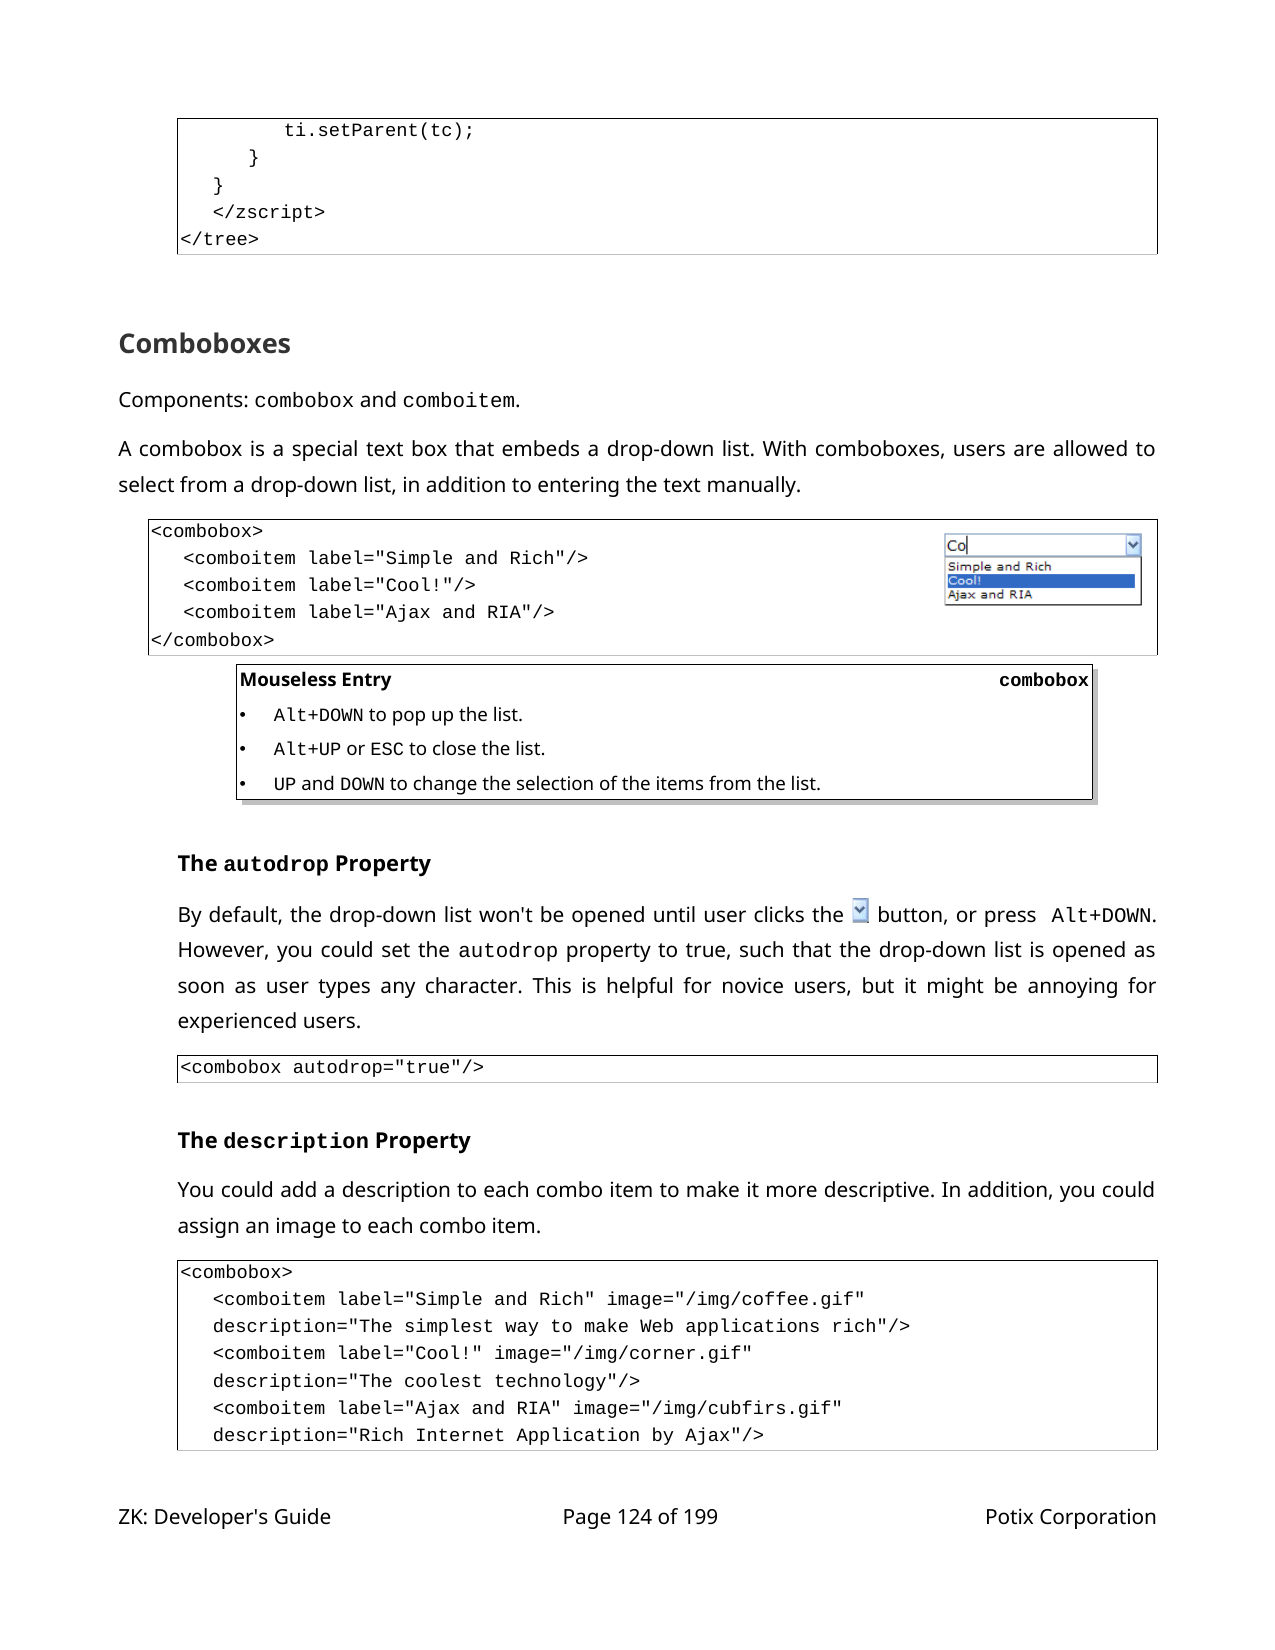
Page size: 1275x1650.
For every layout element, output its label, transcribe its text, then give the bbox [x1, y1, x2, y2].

text </combobox> [149, 627, 1157, 655]
text A combobox is a special text box that embeds a drop-down list. With comboboxes, users are allowed to select from a drop-down list, in addition to entering the text manually. [118, 434, 1157, 498]
text <combobox autodrop="true"/> [178, 1056, 1157, 1082]
text <comboitem label="Simple and Rich" image="/img/coffee.gif" [178, 1287, 1157, 1311]
text <comboitem label="Cool!" image="/img/corner.gif" [178, 1341, 1157, 1366]
text } [178, 172, 1157, 197]
text description="Rich Internet Application by Ajax"/> [178, 1423, 1157, 1450]
text <comboitem label="Ajax and RIA" image="/img/cubfirs.gif" [178, 1396, 1157, 1420]
text </tree> [178, 227, 1157, 254]
subtitle The description Property [177, 1125, 1157, 1155]
subtitle Comboboxes [118, 325, 1157, 362]
text You could add a description to each combo item to make it more descriptive. In addition, you could assign an image to each combo item. [177, 1176, 1157, 1239]
text By default, the drop-down list won't be opened until user clicks the button, or press Alt+DOWN. However, you could set the autodrop property to true, such that the drop-down list is opened as soon as user types any character. This is helpful for novice users, but it might be annoying for experienced users. [177, 898, 1157, 1034]
list Alt+DOWN to pop up the list. [237, 698, 1092, 727]
text <comboitem label="Simple and Rich"/> [149, 546, 941, 570]
subtitle The autodrop Property [177, 847, 1157, 878]
text <combobox> [149, 520, 1157, 543]
text </zscript> [178, 200, 1157, 224]
text <comboitem label="Cool!"/> [149, 573, 941, 597]
text } [178, 145, 1157, 169]
text description="The coolest technology"/> [178, 1368, 1157, 1393]
text description="The simplest way to make Web applications rich"/> [178, 1314, 1157, 1338]
picture [941, 530, 1150, 609]
text Components: combobox and comboitem. [118, 385, 1157, 414]
text <combobox> [178, 1261, 1157, 1284]
text Mouseless Entry combobox [237, 665, 1092, 692]
list Alt+UP or ESC to close the list. [237, 733, 1092, 761]
list UP and DOWN to change the selection of the items from the list. [237, 767, 1092, 799]
picture [852, 898, 870, 923]
text <comboitem label="Ajax and RIA"/> [149, 600, 1157, 624]
text ti.setParent(tc); [178, 119, 1157, 142]
